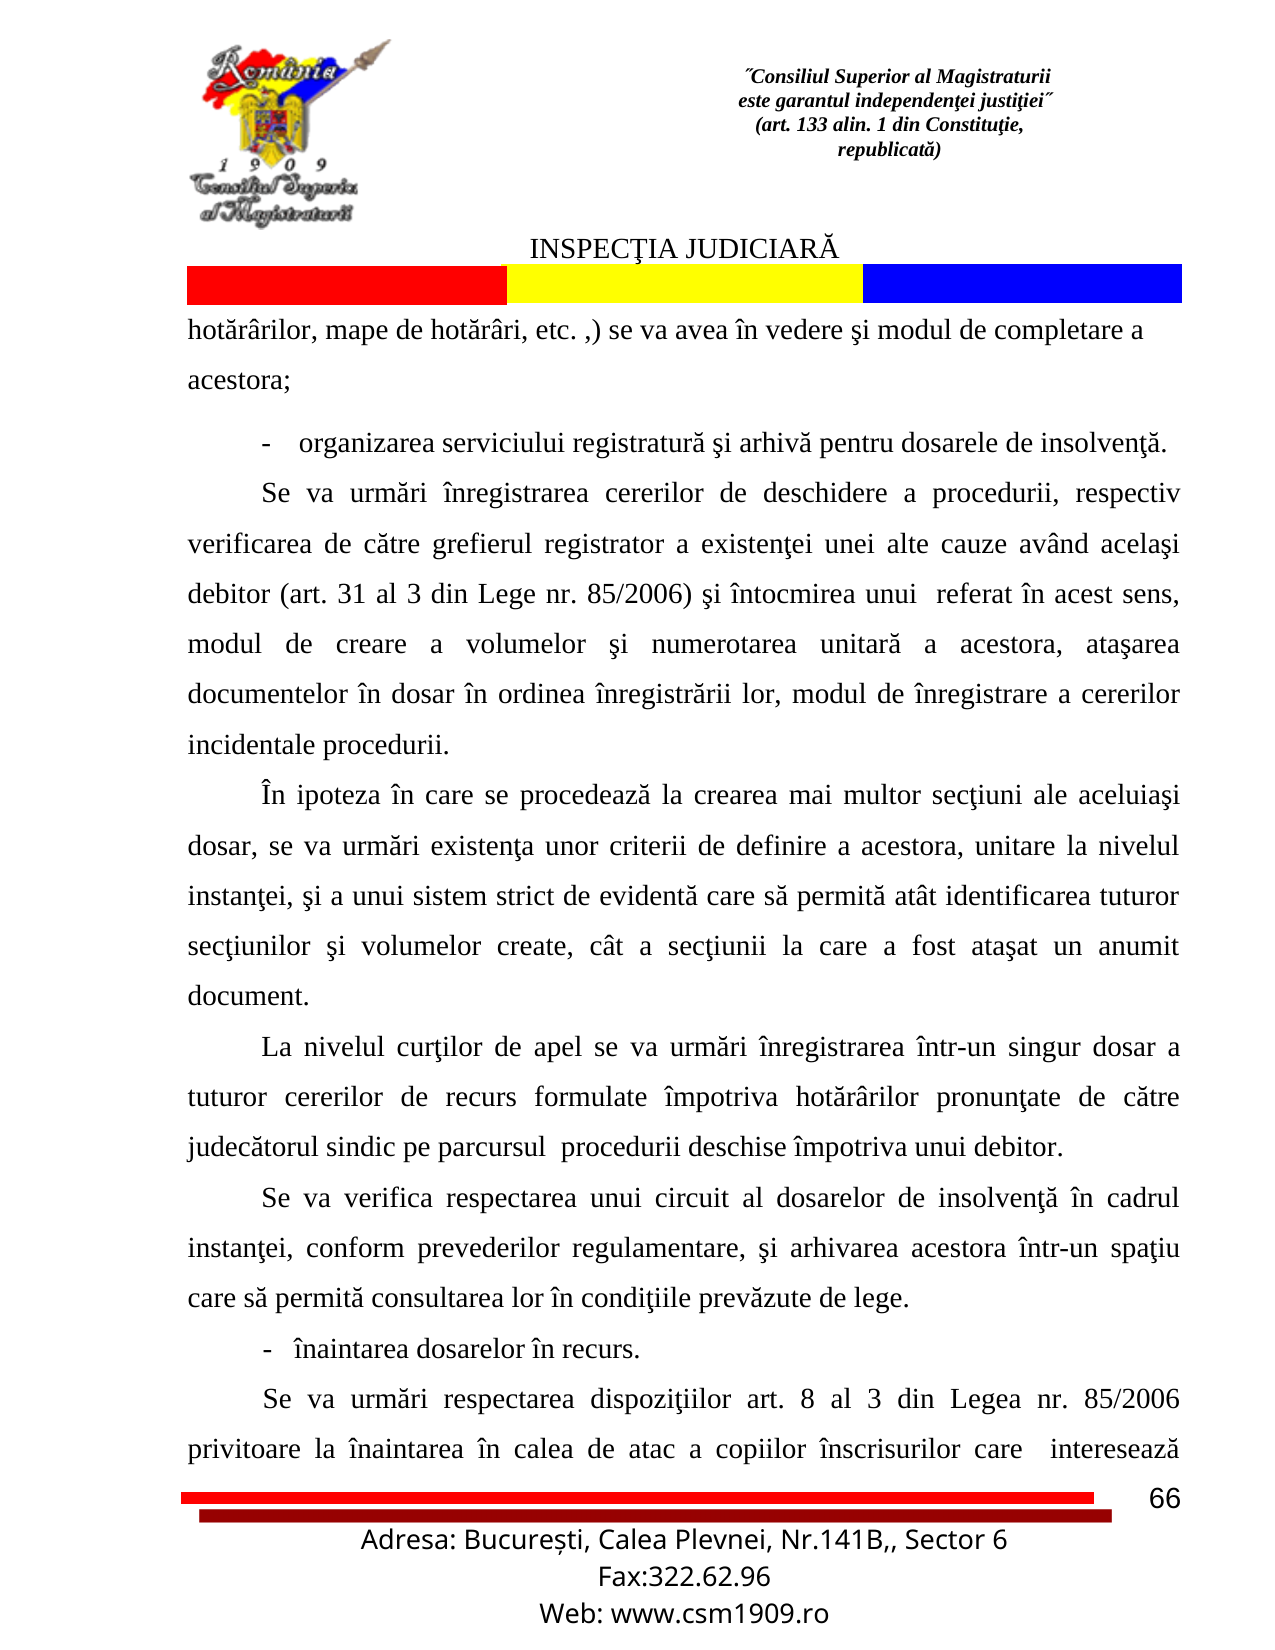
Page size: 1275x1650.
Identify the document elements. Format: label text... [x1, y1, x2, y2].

text În ipoteza în care se procedează la crearea mai multor secţiuni ale aceluiaşi dosar, se va urmări existenţa unor criterii de definire a acestora, unitare la nivelul instanţei, şi a unui sistem strict de evidentă care să permită atât identificarea tuturor secţiunilor şi volumelor create, cât a secţiunii la care a fost ataşat un anumit document. [187, 777, 1181, 1012]
text Se va urmări respectarea dispoziţiilor art. 8 al 3 din Legea nr. 85/2006 privitoare la înaintarea în calea de atac a copiilor înscrisurilor care interesează [187, 1381, 1181, 1465]
picture [189, 39, 393, 230]
list organizarea serviciului registratură şi arhivă pentru dosarele de insolvenţă. [261, 425, 1181, 459]
text hotărârilor, mape de hotărâri, etc. ,) se va avea în vedere şi modul de completare a acestora; [187, 312, 1181, 396]
text Se va urmări înregistrarea cererilor de deschidere a procedurii, respectiv verificarea de către grefierul registrator a existenţei unei alte cauze având acelaşi debitor (art. 31 al 3 din Lege nr. 85/2006) şi întocmirea unui referat în acest sens, modul de creare a volumelor şi numerotarea unitară a acestora, ataşarea documentelor în dosar în ordinea înregistrării lor, modul de înregistrare a cererilor incidentale procedurii. [187, 475, 1181, 761]
text La nivelul curţilor de apel se va urmări înregistrarea într-un singur dosar a tuturor cererilor de recurs formulate împotriva hotărârilor pronunţate de către judecătorul sindic pe parcursul procedurii deschise împotriva unui debitor. [187, 1029, 1181, 1163]
text - înaintarea dosarelor în recurs. [187, 1331, 1181, 1364]
text Se va verifica respectarea unui circuit al dosarelor de insolvenţă în cadrul instanţei, conform prevederilor regulamentare, şi arhivarea acestora într-un spaţiu care să permită consultarea lor în condiţiile prevăzute de lege. [187, 1180, 1181, 1314]
